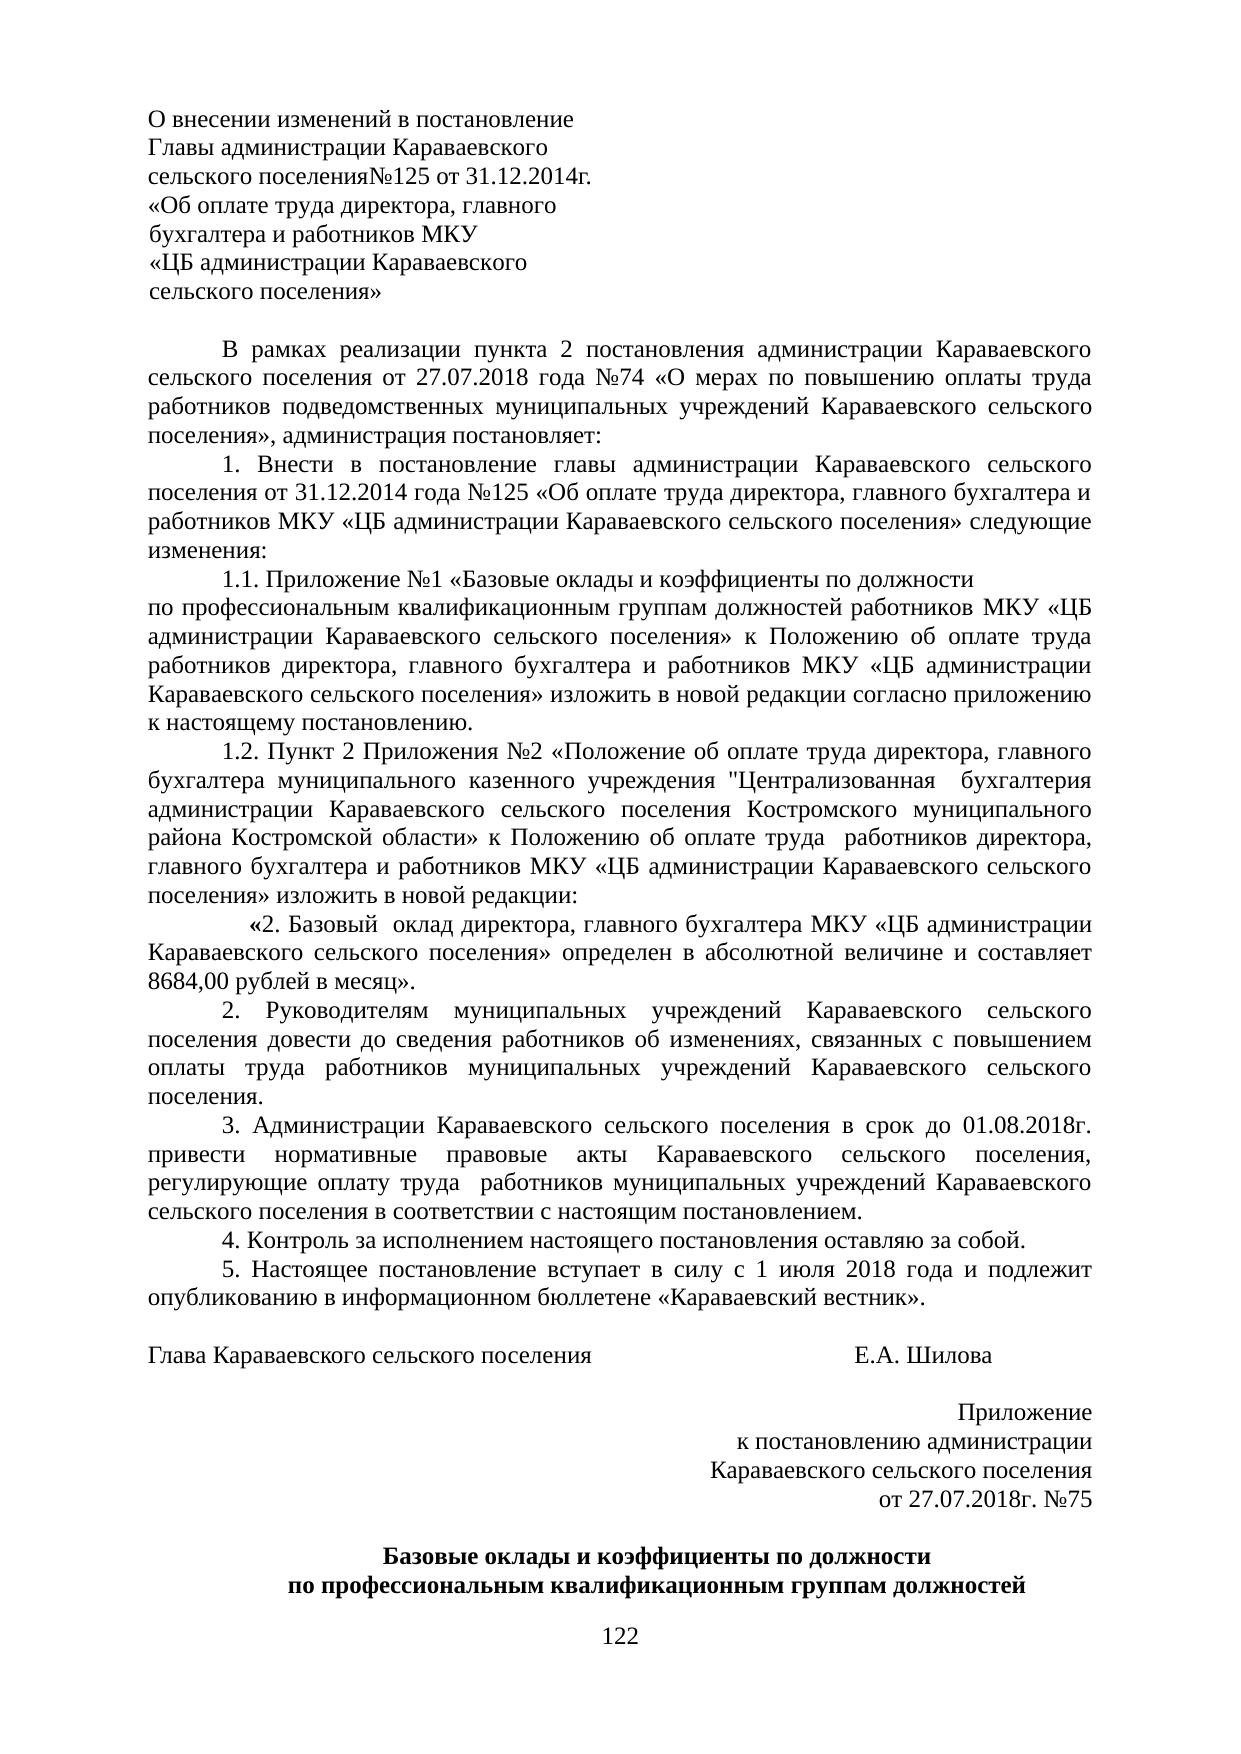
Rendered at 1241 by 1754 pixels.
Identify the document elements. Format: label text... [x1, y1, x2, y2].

text «2. Базовый оклад директора, главного бухгалтера МКУ «ЦБ администрации Караваевского сельского поселения» определен в абсолютной величине и составляет 8684,00 рублей в месяц». [148, 909, 1092, 995]
text 4. Контроль за исполнением настоящего постановления оставляю за собой. [148, 1225, 1092, 1254]
text 3. Администрации Караваевского сельского поселения в срок до 01.08.2018г. привести нормативные правовые акты Караваевского сельского поселения, регулирующие оплату труда работников муниципальных учреждений Караваевского сельского поселения в соответствии с настоящим постановлением. [148, 1110, 1092, 1225]
text к постановлению администрации [148, 1426, 1092, 1455]
text по профессиональным квалификационным группам должностей [148, 1570, 1092, 1599]
text Приложение [148, 1397, 1092, 1426]
text 1.1. Приложение №1 «Базовые оклады и коэффициенты по должности [148, 564, 1092, 592]
text сельского поселения» [149, 276, 1092, 305]
text Глава Караваевского сельского поселения Е.А. Шилова [148, 1340, 1092, 1369]
text сельского поселения№125 от 31.12.2014г. [148, 161, 1092, 190]
text 2. Руководителям муниципальных учреждений Караваевского сельского поселения довести до сведения работников об изменениях, связанных с повышением оплаты труда работников муниципальных учреждений Караваевского сельского поселения. [148, 995, 1092, 1110]
text 5. Настоящее постановление вступает в силу с 1 июля 2018 года и подлежит опубликованию в информационном бюллетене «Караваевский вестник». [148, 1254, 1092, 1311]
text 1.2. Пункт 2 Приложения №2 «Положение об оплате труда директора, главного бухгалтера муниципального казенного учреждения "Централизованная бухгалтерия администрации Караваевского сельского поселения Костромского муниципального района Костромской области» к Положению об оплате труда работников директора, главного бухгалтера и работников МКУ «ЦБ администрации Караваевского сельского поселения» изложить в новой редакции: [148, 736, 1092, 909]
text О внесении изменений в постановление [148, 104, 1092, 132]
text 1. Внести в постановление главы администрации Караваевского сельского поселения от 31.12.2014 года №125 «Об оплате труда директора, главного бухгалтера и работников МКУ «ЦБ администрации Караваевского сельского поселения» следующие изменения: [148, 449, 1092, 564]
text бухгалтера и работников МКУ [149, 219, 1092, 247]
text Базовые оклады и коэффициенты по должности [148, 1541, 1092, 1570]
text «Об оплате труда директора, главного [148, 190, 1092, 219]
text от 27.07.2018г. №75 [148, 1484, 1092, 1512]
text Караваевского сельского поселения [148, 1455, 1092, 1484]
text «ЦБ администрации Караваевского [149, 247, 1092, 276]
text В рамках реализации пункта 2 постановления администрации Караваевского сельского поселения от 27.07.2018 года №74 «О мерах по повышению оплаты труда работников подведомственных муниципальных учреждений Караваевского сельского поселения», администрация постановляет: [148, 334, 1092, 449]
text Главы администрации Караваевского [148, 132, 1092, 161]
text по профессиональным квалификационным группам должностей работников МКУ «ЦБ администрации Караваевского сельского поселения» к Положению об оплате труда работников директора, главного бухгалтера и работников МКУ «ЦБ администрации Караваевского сельского поселения» изложить в новой редакции согласно приложению к настоящему постановлению. [148, 592, 1092, 736]
